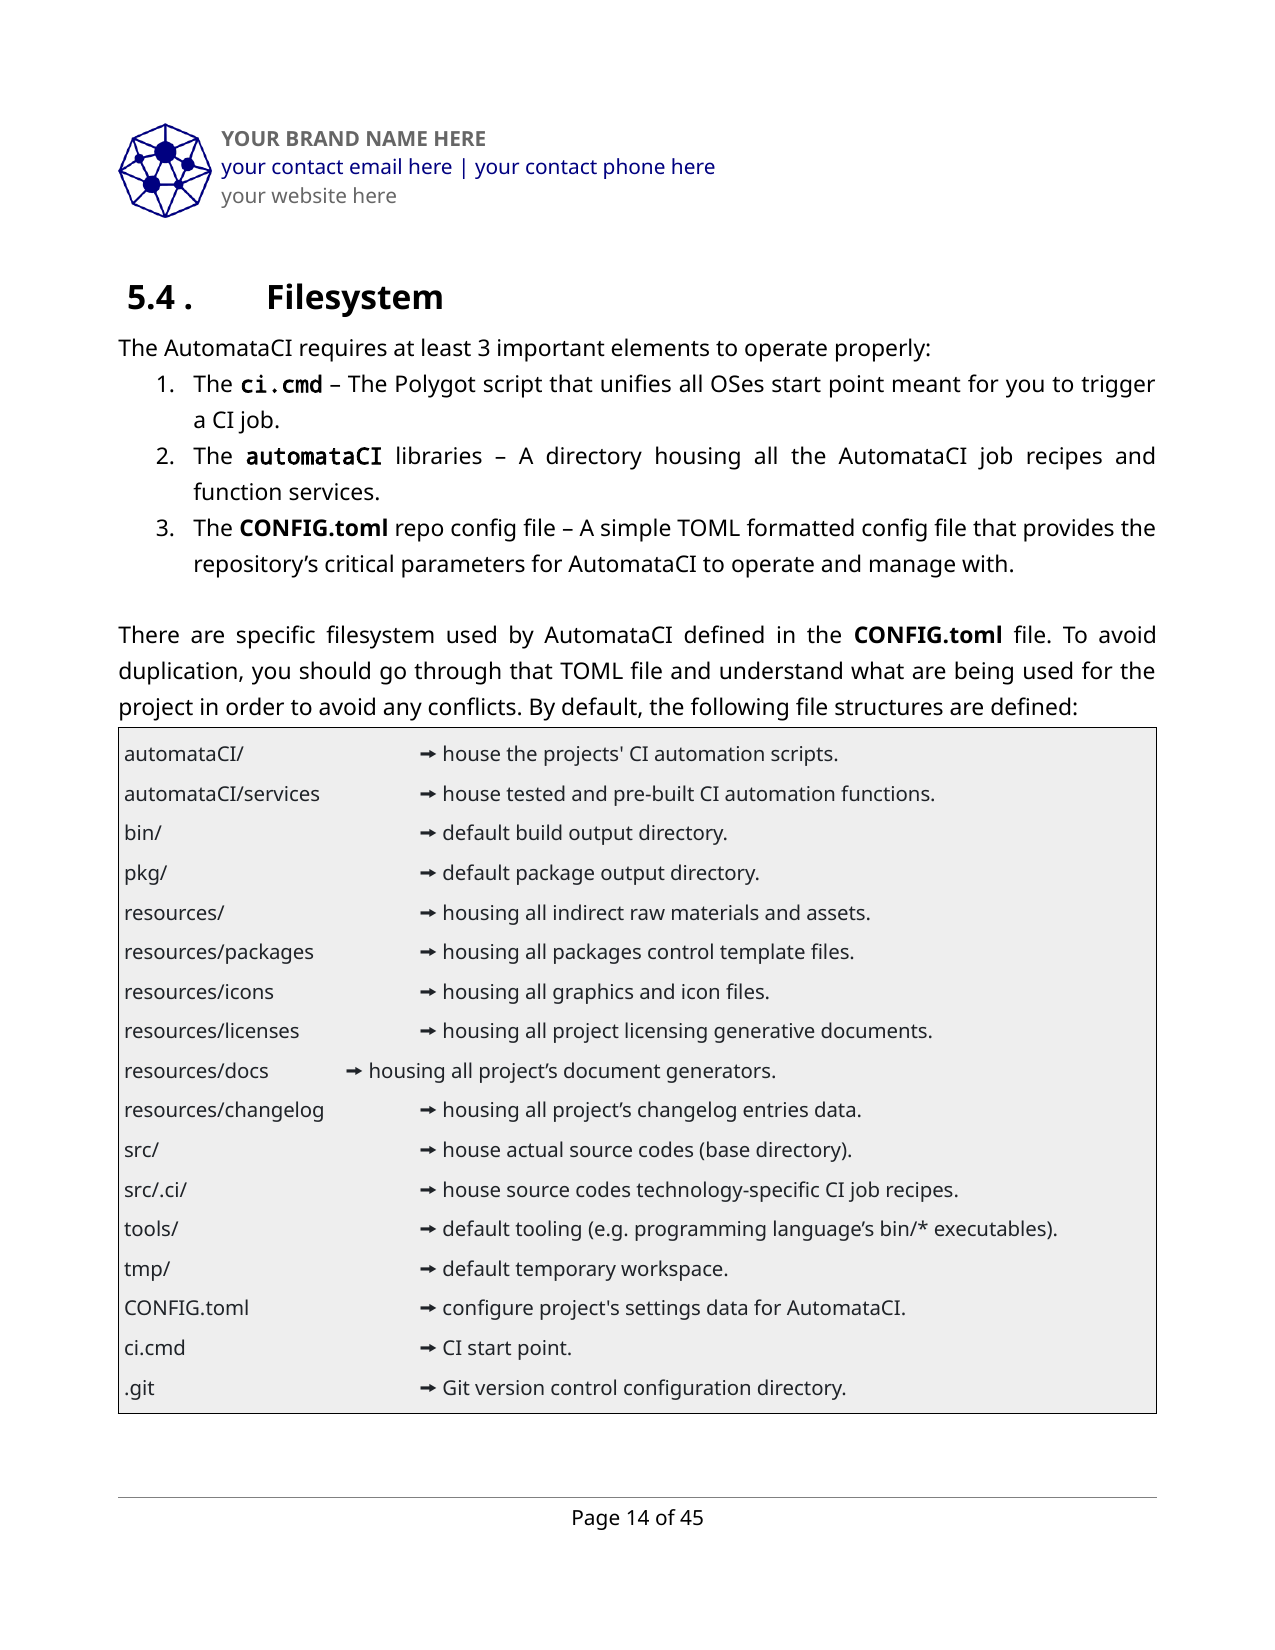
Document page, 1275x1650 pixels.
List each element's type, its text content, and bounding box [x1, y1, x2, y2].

list The automataCI libraries – A directory housing all the AutomataCI job recipes and function services. [156, 440, 1157, 507]
text There are specific filesystem used by AutomataCI defined in the CONFIG.toml file. To avoid duplication, you should go through that TOML file and understand what are being used for the project in order to avoid any conflicts. By default, the following file structures are defined: [118, 619, 1157, 722]
text The AutomataCI requires at least 3 important elements to operate properly: [118, 332, 1157, 363]
list The CONFIG.toml repo config file – A simple TOML formatted config file that provides the repository’s critical parameters for AutomataCI to operate and manage with. [156, 512, 1157, 579]
picture [118, 123, 212, 218]
subtitle Filesystem [118, 274, 1157, 319]
list The ci.cmd – The Polygot script that unifies all OSes start point meant for you to trigger a CI job. [156, 368, 1157, 435]
table_header automataCI/ 🠚 house the projects' CI automation scripts. automataCI/services 🠚 house tested and pre-built CI automation functions. bin/ 🠚 default build output directory. pkg/ 🠚 default package output directory. resources/ 🠚 housing all indirect raw materials and assets. resources/packages 🠚 housing all packages control template files. resources/icons 🠚 housing all graphics and icon files. resources/licenses 🠚 housing all project licensing generative documents. resources/docs 🠚 housing all project’s document generators. resources/changelog 🠚 housing all project’s changelog entries data. src/ 🠚 house actual source codes (base directory). src/.ci/ 🠚 house source codes technology-specific CI job recipes. tools/ 🠚 default tooling (e.g. programming language’s bin/* executables). tmp/ 🠚 default temporary workspace. CONFIG.toml 🠚 configure project's settings data for AutomataCI. ci.cmd 🠚 CI start point. .git 🠚 Git version control configuration directory. [119, 728, 1156, 1413]
